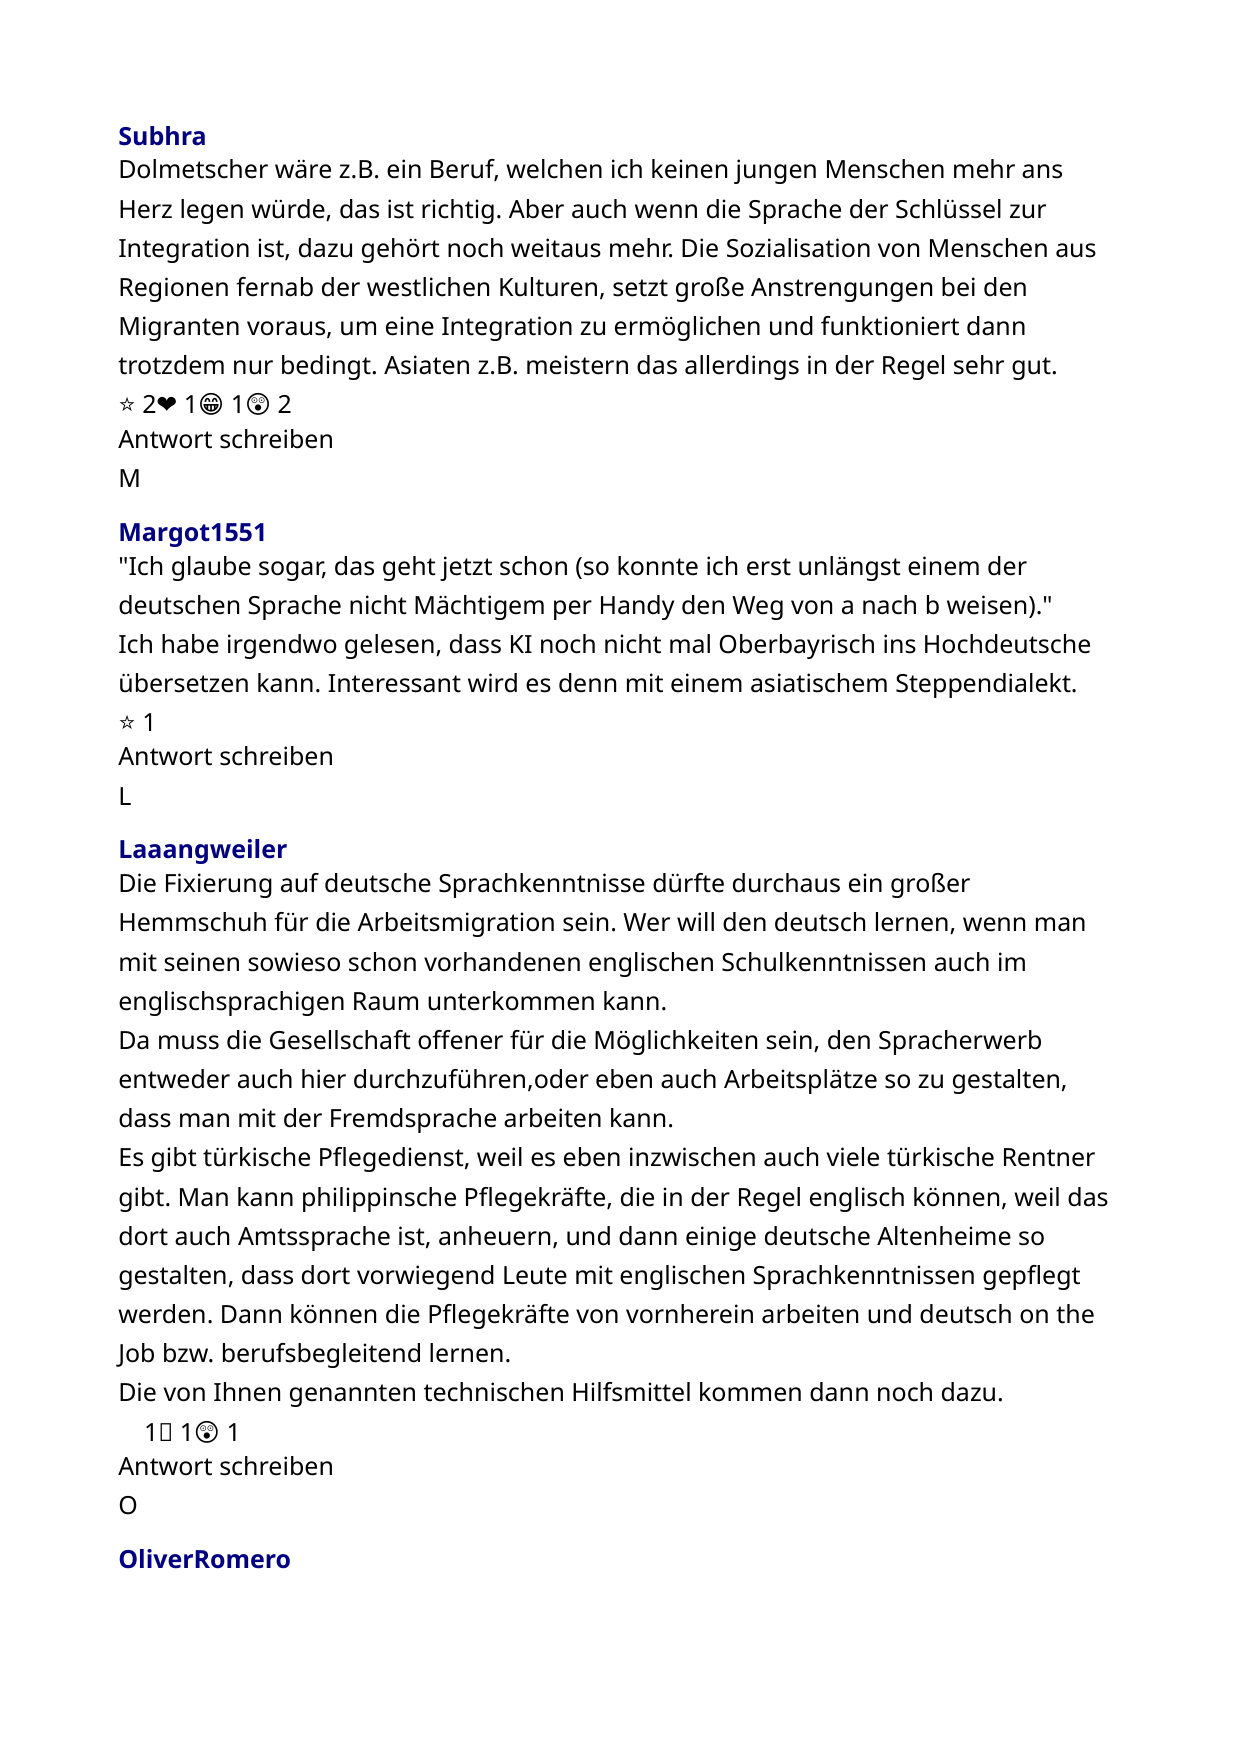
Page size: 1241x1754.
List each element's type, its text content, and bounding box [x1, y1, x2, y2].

text O [118, 1487, 1122, 1522]
subtitle Subhra [118, 118, 1122, 152]
text Die Fixierung auf deutsche Sprachkenntnisse dürfte durchaus ein großer Hemmschuh für die Arbeitsmigration sein. Wer will den deutsch lernen, wenn man mit seinen sowieso schon vorhandenen englischen Schulkenntnissen auch im englischsprachigen Raum unterkommen kann. [118, 866, 1122, 1017]
text Antwort schreiben [118, 739, 1122, 773]
text M [118, 460, 1122, 494]
text Antwort schreiben [118, 421, 1122, 455]
text Dolmetscher wäre z.B. ein Beruf, welchen ich keinen jungen Menschen mehr ans Herz legen würde, das ist richtig. Aber auch wenn die Sprache der Schlüssel zur Integration ist, dazu gehört noch weitaus mehr. Die Sozialisation von Menschen aus Regionen fernab der westlichen Kulturen, setzt große Anstrengungen bei den Migranten voraus, um eine Integration zu ermöglichen und funktioniert dann trotzdem nur bedingt. Asiaten z.B. meistern das allerdings in der Regel sehr gut. [118, 152, 1122, 382]
text Es gibt türkische Pflegedienst, weil es eben inzwischen auch viele türkische Rentner gibt. Man kann philippinsche Pflegekräfte, die in der Regel englisch können, weil das dort auch Amtssprache ist, anheuern, und dann einige deutsche Altenheime so gestalten, dass dort vorwiegend Leute mit englischen Sprachkenntnissen gepflegt werden. Dann können die Pflegekräfte von vornherein arbeiten und deutsch on the Job bzw. berufsbegleitend lernen. [118, 1140, 1122, 1370]
text 🙁 1🤨 1😲 1 [118, 1414, 1122, 1448]
subtitle Laaangweiler [118, 832, 1122, 866]
text Die von Ihnen genannten technischen Hilfsmittel kommen dann noch dazu. [118, 1375, 1122, 1409]
text ⭐️ 2❤️ 1😁 1😲 2 [118, 387, 1122, 421]
text Antwort schreiben [118, 1448, 1122, 1482]
text ⭐️ 1 [118, 705, 1122, 739]
subtitle Margot1551 [118, 514, 1122, 548]
text Da muss die Gesellschaft offener für die Möglichkeiten sein, den Spracherwerb entweder auch hier durchzuführen,oder eben auch Arbeitsplätze so zu gestalten, dass man mit der Fremdsprache arbeiten kann. [118, 1023, 1122, 1135]
subtitle OliverRomero [118, 1541, 1122, 1575]
text Ich habe irgendwo gelesen, dass KI noch nicht mal Oberbayrisch ins Hochdeutsche übersetzen kann. Interessant wird es denn mit einem asiatischem Steppendialekt. [118, 627, 1122, 700]
text L [118, 778, 1122, 812]
text "Ich glaube sogar, das geht jetzt schon (so konnte ich erst unlängst einem der deutschen Sprache nicht Mächtigem per Handy den Weg von a nach b weisen)." [118, 548, 1122, 621]
